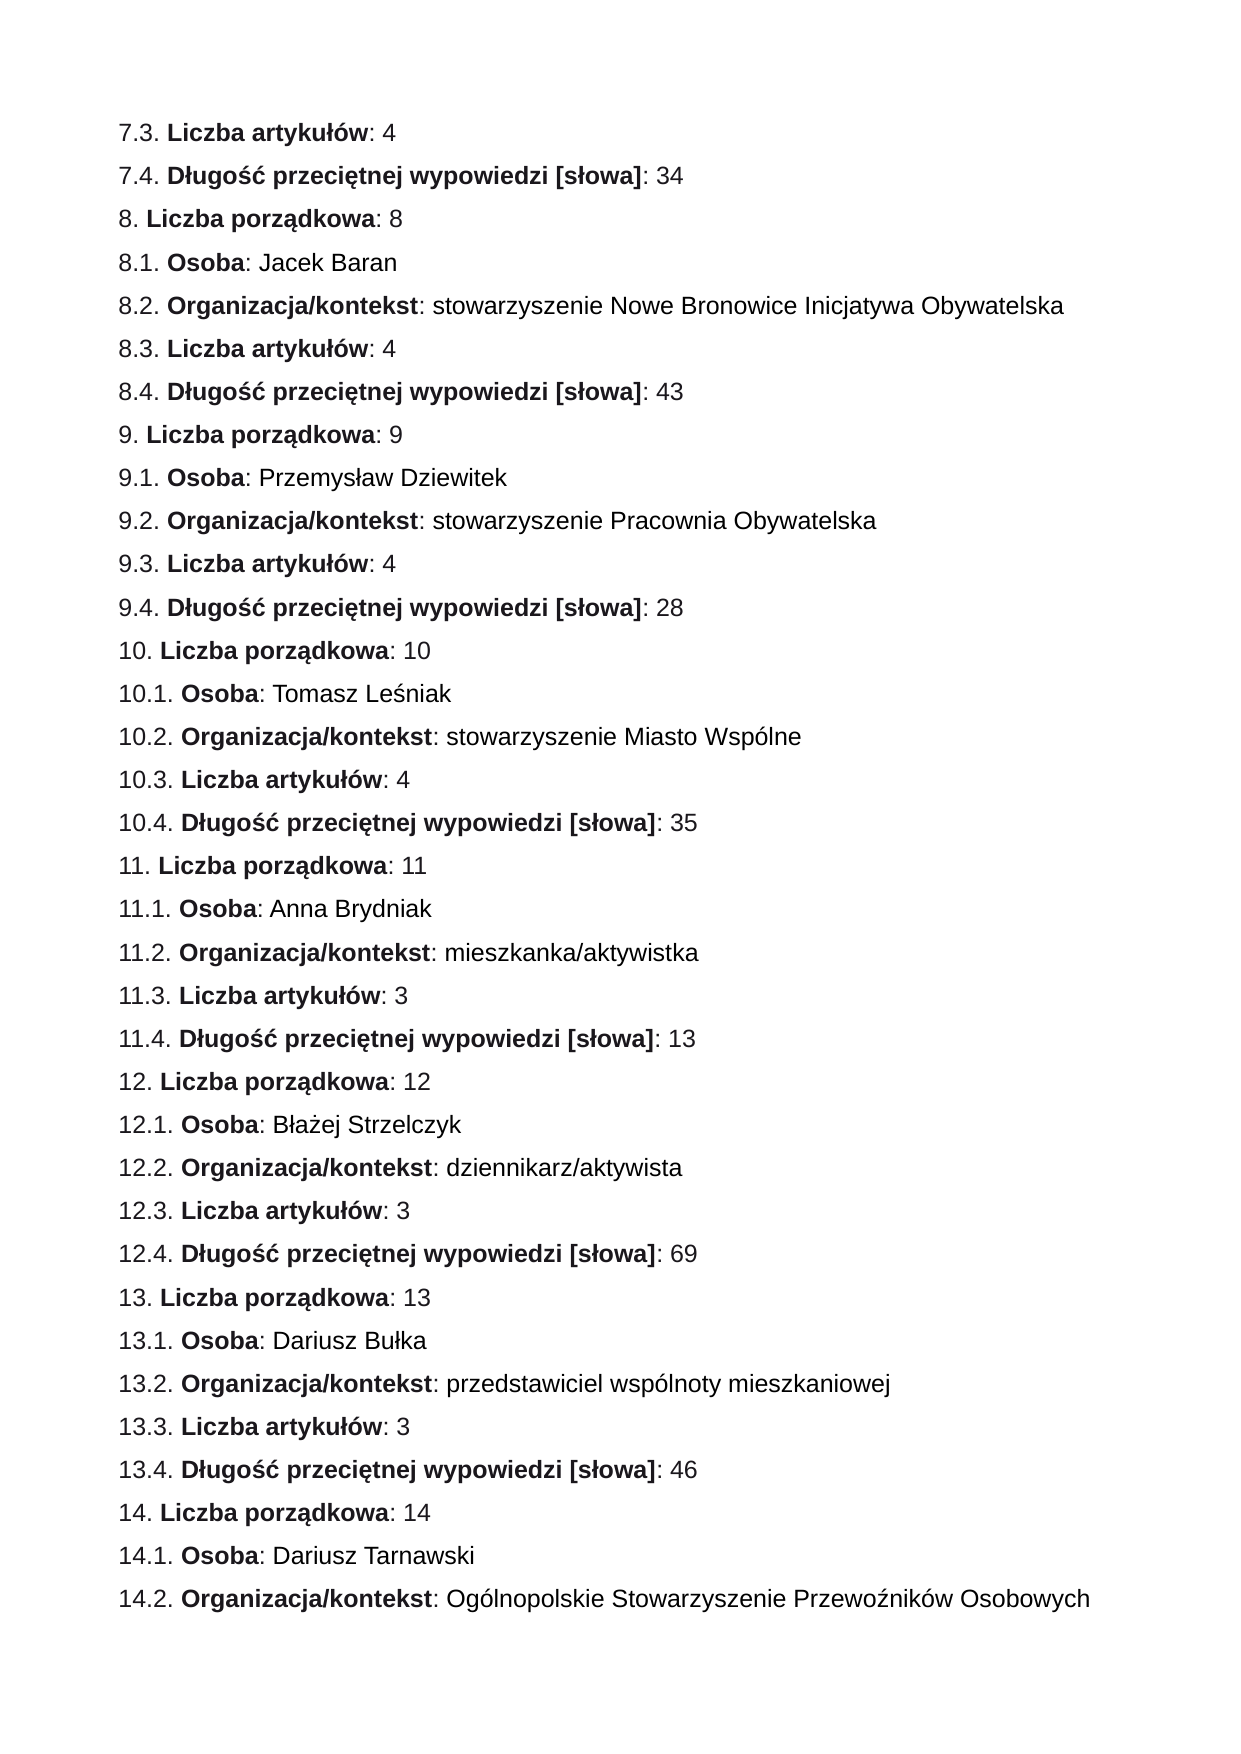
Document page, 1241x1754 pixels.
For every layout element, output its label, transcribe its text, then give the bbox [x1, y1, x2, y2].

text 12. Liczba porządkowa: 12 [118, 1067, 1122, 1096]
text 8.4. Długość przeciętnej wypowiedzi [słowa]: 43 [118, 377, 1122, 406]
text 11.3. Liczba artykułów: 3 [118, 981, 1122, 1009]
text 8.1. Osoba: Jacek Baran [118, 247, 1122, 276]
text 10.1. Osoba: Tomasz Leśniak [118, 679, 1122, 707]
text 10.4. Długość przeciętnej wypowiedzi [słowa]: 35 [118, 808, 1122, 837]
text 14.1. Osoba: Dariusz Tarnawski [118, 1541, 1122, 1570]
text 14. Liczba porządkowa: 14 [118, 1498, 1122, 1527]
text 13.2. Organizacja/kontekst: przedstawiciel wspólnoty mieszkaniowej [118, 1369, 1122, 1397]
text 13.3. Liczba artykułów: 3 [118, 1412, 1122, 1441]
text 10.2. Organizacja/kontekst: stowarzyszenie Miasto Wspólne [118, 722, 1122, 751]
text 9. Liczba porządkowa: 9 [118, 420, 1122, 449]
text 13.1. Osoba: Dariusz Bułka [118, 1326, 1122, 1354]
text 13. Liczba porządkowa: 13 [118, 1282, 1122, 1311]
text 9.1. Osoba: Przemysław Dziewitek [118, 463, 1122, 492]
text 8. Liczba porządkowa: 8 [118, 204, 1122, 233]
text 11.2. Organizacja/kontekst: mieszkanka/aktywistka [118, 937, 1122, 966]
text 9.4. Długość przeciętnej wypowiedzi [słowa]: 28 [118, 592, 1122, 621]
text 8.3. Liczba artykułów: 4 [118, 334, 1122, 362]
text 7.4. Długość przeciętnej wypowiedzi [słowa]: 34 [118, 161, 1122, 190]
text 12.2. Organizacja/kontekst: dziennikarz/aktywista [118, 1153, 1122, 1182]
text 9.2. Organizacja/kontekst: stowarzyszenie Pracownia Obywatelska [118, 506, 1122, 535]
text 7.3. Liczba artykułów: 4 [118, 118, 1122, 147]
text 10. Liczba porządkowa: 10 [118, 636, 1122, 664]
text 13.4. Długość przeciętnej wypowiedzi [słowa]: 46 [118, 1455, 1122, 1484]
text 11. Liczba porządkowa: 11 [118, 851, 1122, 880]
text 10.3. Liczba artykułów: 4 [118, 765, 1122, 794]
text 11.1. Osoba: Anna Brydniak [118, 894, 1122, 923]
text 9.3. Liczba artykułów: 4 [118, 549, 1122, 578]
text 12.1. Osoba: Błażej Strzelczyk [118, 1110, 1122, 1139]
text 12.3. Liczba artykułów: 3 [118, 1196, 1122, 1225]
text 11.4. Długość przeciętnej wypowiedzi [słowa]: 13 [118, 1024, 1122, 1052]
text 12.4. Długość przeciętnej wypowiedzi [słowa]: 69 [118, 1239, 1122, 1268]
text 14.2. Organizacja/kontekst: Ogólnopolskie Stowarzyszenie Przewoźników Osobowych [118, 1584, 1122, 1613]
text 8.2. Organizacja/kontekst: stowarzyszenie Nowe Bronowice Inicjatywa Obywatelska [118, 291, 1122, 319]
